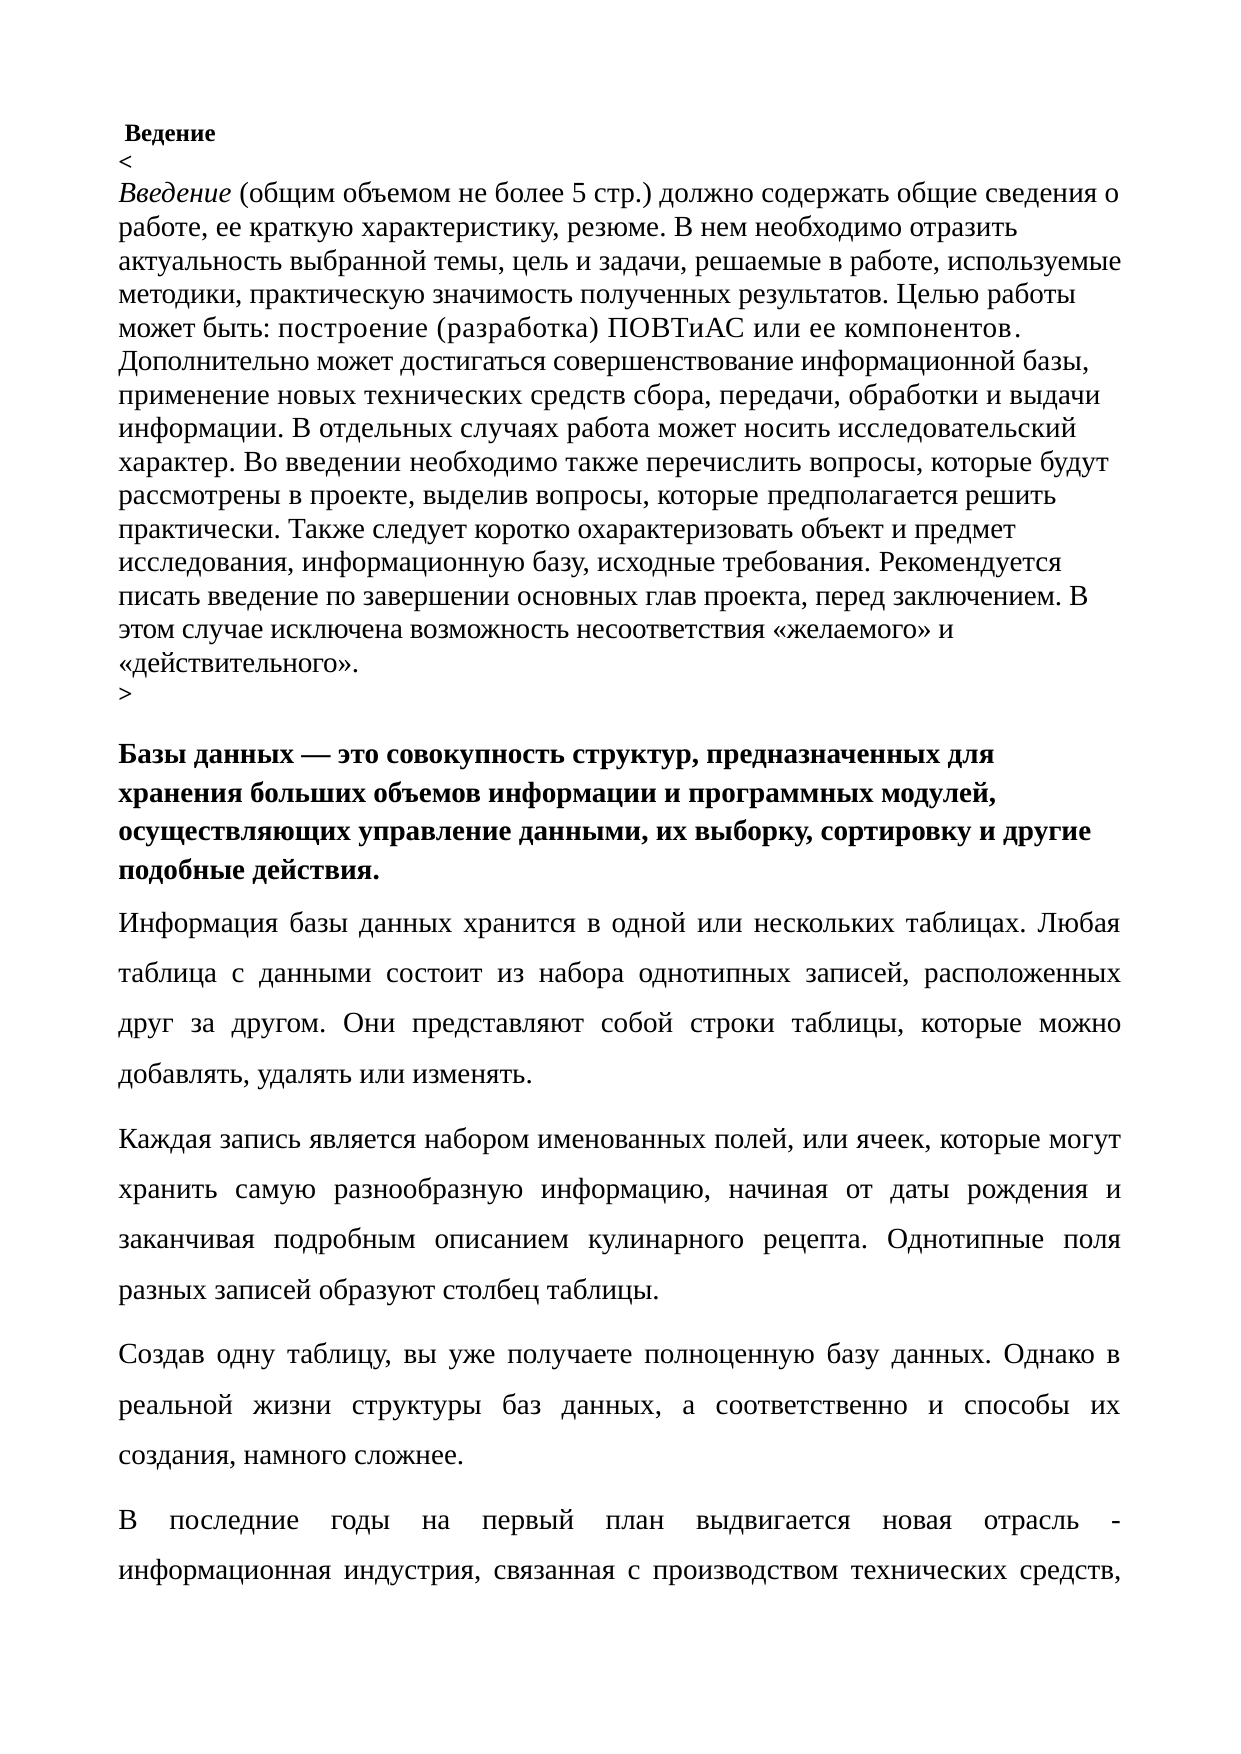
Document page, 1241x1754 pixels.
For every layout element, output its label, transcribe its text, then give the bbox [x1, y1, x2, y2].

text Введение (общим объемом не более 5 стр.) должно содержать общие сведения о работе, ее краткую характеристику, резюме. В нем необходимо отразить актуальность выбранной темы, цель и задачи, решаемые в работе, используемые методики, практическую значимость полученных результатов. Целью работы может быть: построение (разработка) ПОВТиАС или ее компонентов. Дополнительно может достигаться совершенствование информационной базы, применение новых технических средств сбора, передачи, обработки и выдачи информации. В отдельных случаях работа может носить исследовательский характер. Во введении необходимо также перечислить вопросы, которые будут рассмотрены в проекте, выделив вопросы, которые предполагается решить практически. Также следует коротко охарактеризовать объект и предмет исследования, информационную базу, исходные требования. Рекомендуется писать введение по завершении основных глав проекта, перед заключением. В этом случае исключена возможность несоответствия «желаемого» и «действительного». [118, 176, 1122, 679]
text В последние годы на первый план выдвигается новая отрасль - информационная индустрия, связанная с производством технических средств, [118, 1502, 1122, 1586]
text Каждая запись является набором именованных полей, или ячеек, которые могут хранить самую разнообразную информацию, начиная от даты рождения и заканчивая подробным описанием кулинарного рецепта. Однотипные поля разных записей образуют столбец таблицы. [118, 1121, 1122, 1305]
text Информация базы данных хранится в одной или нескольких таблицах. Любая таблица с данными состоит из набора однотипных записей, расположенных друг за другом. Они представляют собой строки таблицы, которые можно добавлять, удалять или изменять. [118, 905, 1122, 1089]
text > [118, 679, 1122, 707]
text Ведение [118, 118, 1122, 147]
text Создав одну таблицу, вы уже получаете полноценную базу данных. Однако в реальной жизни структуры баз данных, а соответственно и способы их создания, намного сложнее. [118, 1337, 1122, 1471]
text < [118, 147, 1122, 176]
text Базы данных — это совокупность структур, предназначенных для хранения больших объемов информации и программных модулей, осуществляющих управление данными, их выборку, сортировку и другие подобные действия. [118, 736, 1122, 885]
